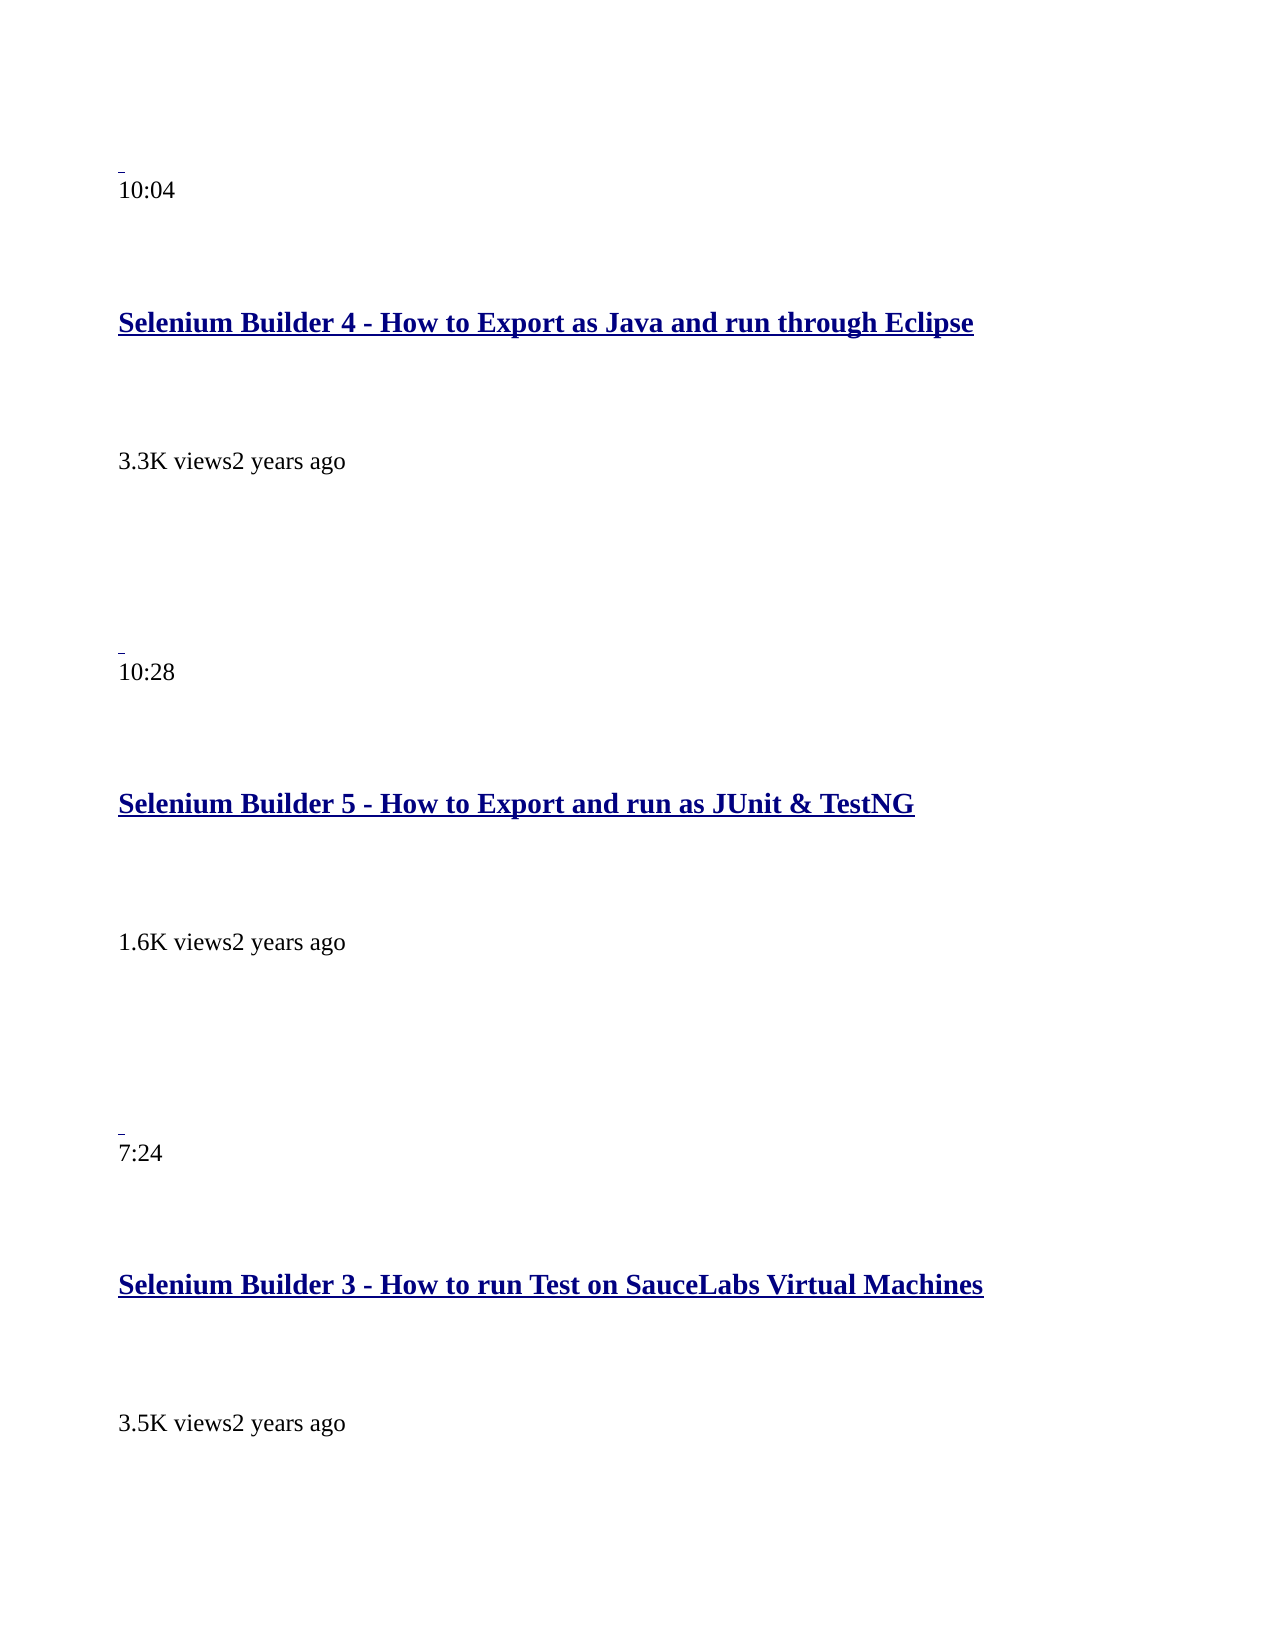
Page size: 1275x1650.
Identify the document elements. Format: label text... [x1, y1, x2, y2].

text 10:04 [118, 176, 1157, 204]
text 10:28 [118, 657, 1157, 685]
subtitle Selenium Builder 5 - How to Export and run as JUnit & TestNG [118, 786, 1157, 820]
subtitle Selenium Builder 3 - How to run Test on SauceLabs Virtual Machines [118, 1267, 1157, 1301]
text 1.6K views2 years ago [118, 927, 1157, 956]
subtitle Selenium Builder 4 - How to Export as Java and run through Eclipse [118, 305, 1157, 339]
text 3.3K views2 years ago [118, 446, 1157, 475]
text 7:24 [118, 1138, 1157, 1166]
text 3.5K views2 years ago [118, 1408, 1157, 1437]
